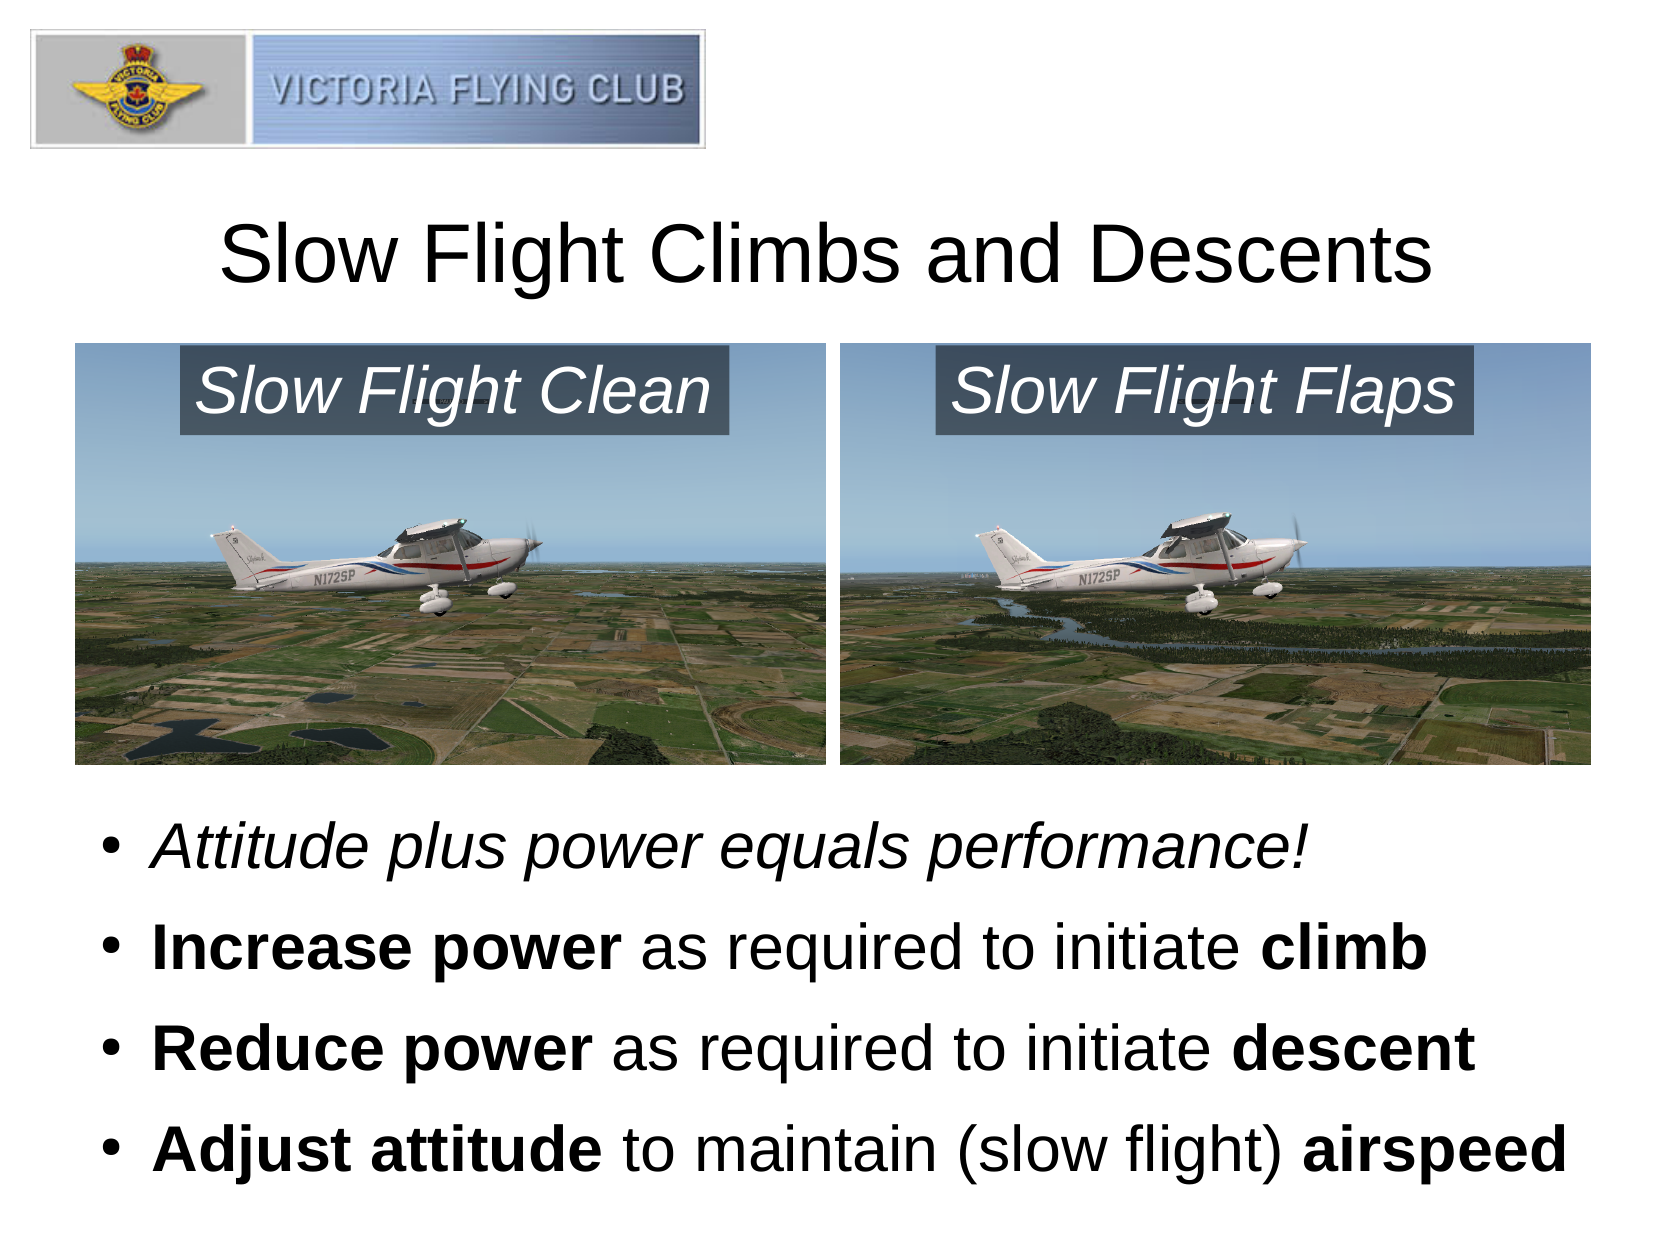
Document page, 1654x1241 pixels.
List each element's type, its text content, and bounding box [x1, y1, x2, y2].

text_box Slow Flight Flaps [935, 345, 1474, 436]
picture [75, 343, 826, 766]
title Slow Flight Climbs and Descents [82, 150, 1571, 358]
text_box Slow Flight Clean [180, 345, 730, 436]
list Attitude plus power equals performance! Increase power as required to initiate climb Reduce power as required to initiate descent Adjust attitude to maintain (slow flight) airspeed [82, 810, 1571, 1201]
picture [30, 29, 706, 149]
picture [840, 343, 1591, 766]
